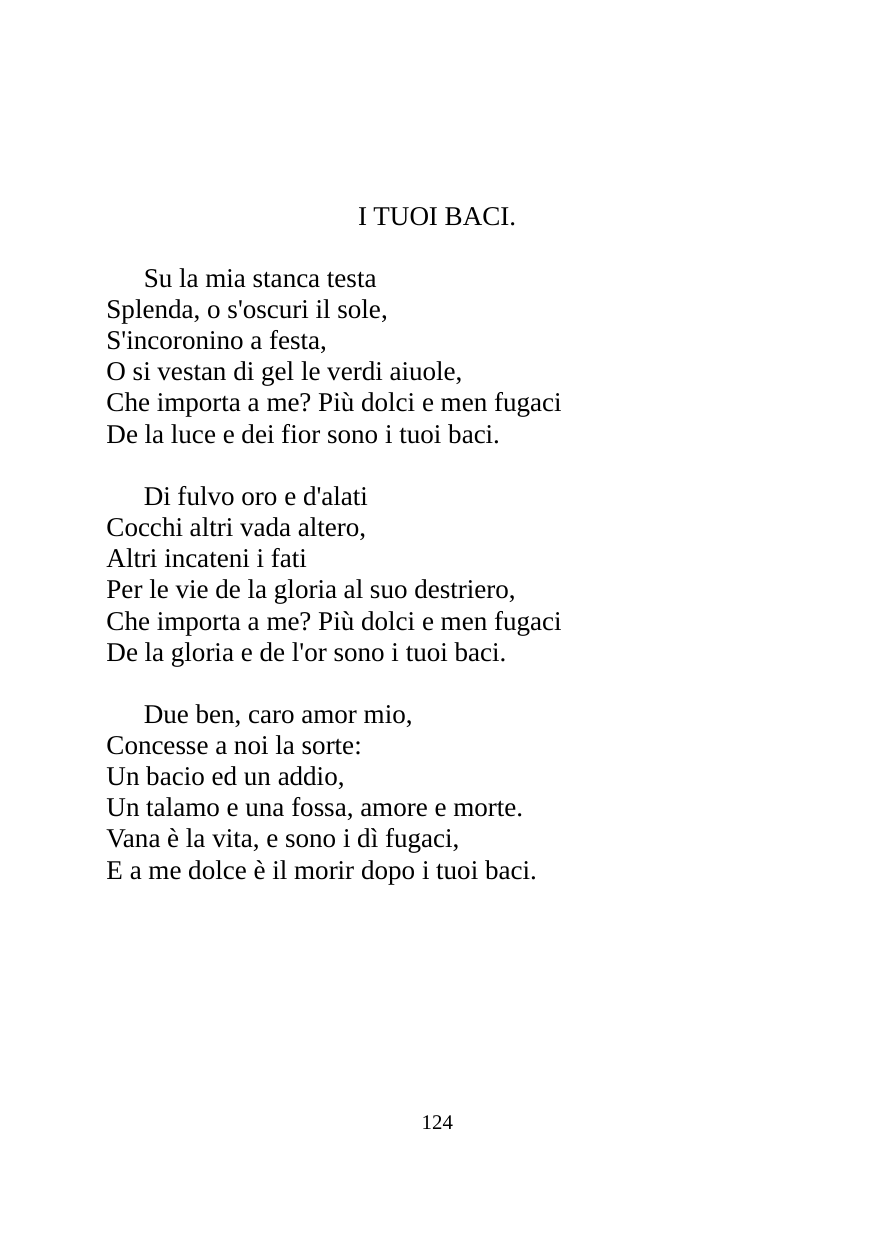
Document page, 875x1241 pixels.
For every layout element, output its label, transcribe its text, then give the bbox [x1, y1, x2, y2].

text Di fulvo oro e d'alati [143, 480, 768, 511]
text Splenda, o s'oscuri il sole, [106, 293, 768, 324]
text E a me dolce è il morir dopo i tuoi baci. [106, 854, 768, 885]
text Per le vie de la gloria al suo destriero, [106, 573, 768, 604]
text Un talamo e una fossa, amore e morte. [106, 791, 768, 823]
text Cocchi altri vada altero, [106, 511, 768, 542]
text Su la mia stanca testa [143, 262, 768, 293]
text Altri incateni i fati [106, 542, 768, 573]
text De la luce e dei fior sono i tuoi baci. [106, 418, 768, 449]
text De la gloria e de l'or sono i tuoi baci. [106, 636, 768, 667]
text Concesse a noi la sorte: [106, 729, 768, 760]
text Due ben, caro amor mio, [143, 698, 768, 729]
text Un bacio ed un addio, [106, 760, 768, 791]
text Che importa a me? Più dolci e men fugaci [106, 387, 768, 418]
text O si vestan di gel le verdi aiuole, [106, 355, 768, 387]
text S'incoronino a festa, [106, 324, 768, 355]
text Vana è la vita, e sono i dì fugaci, [106, 823, 768, 854]
text Che importa a me? Più dolci e men fugaci [106, 604, 768, 636]
text I TUOI BACI. [106, 200, 768, 231]
